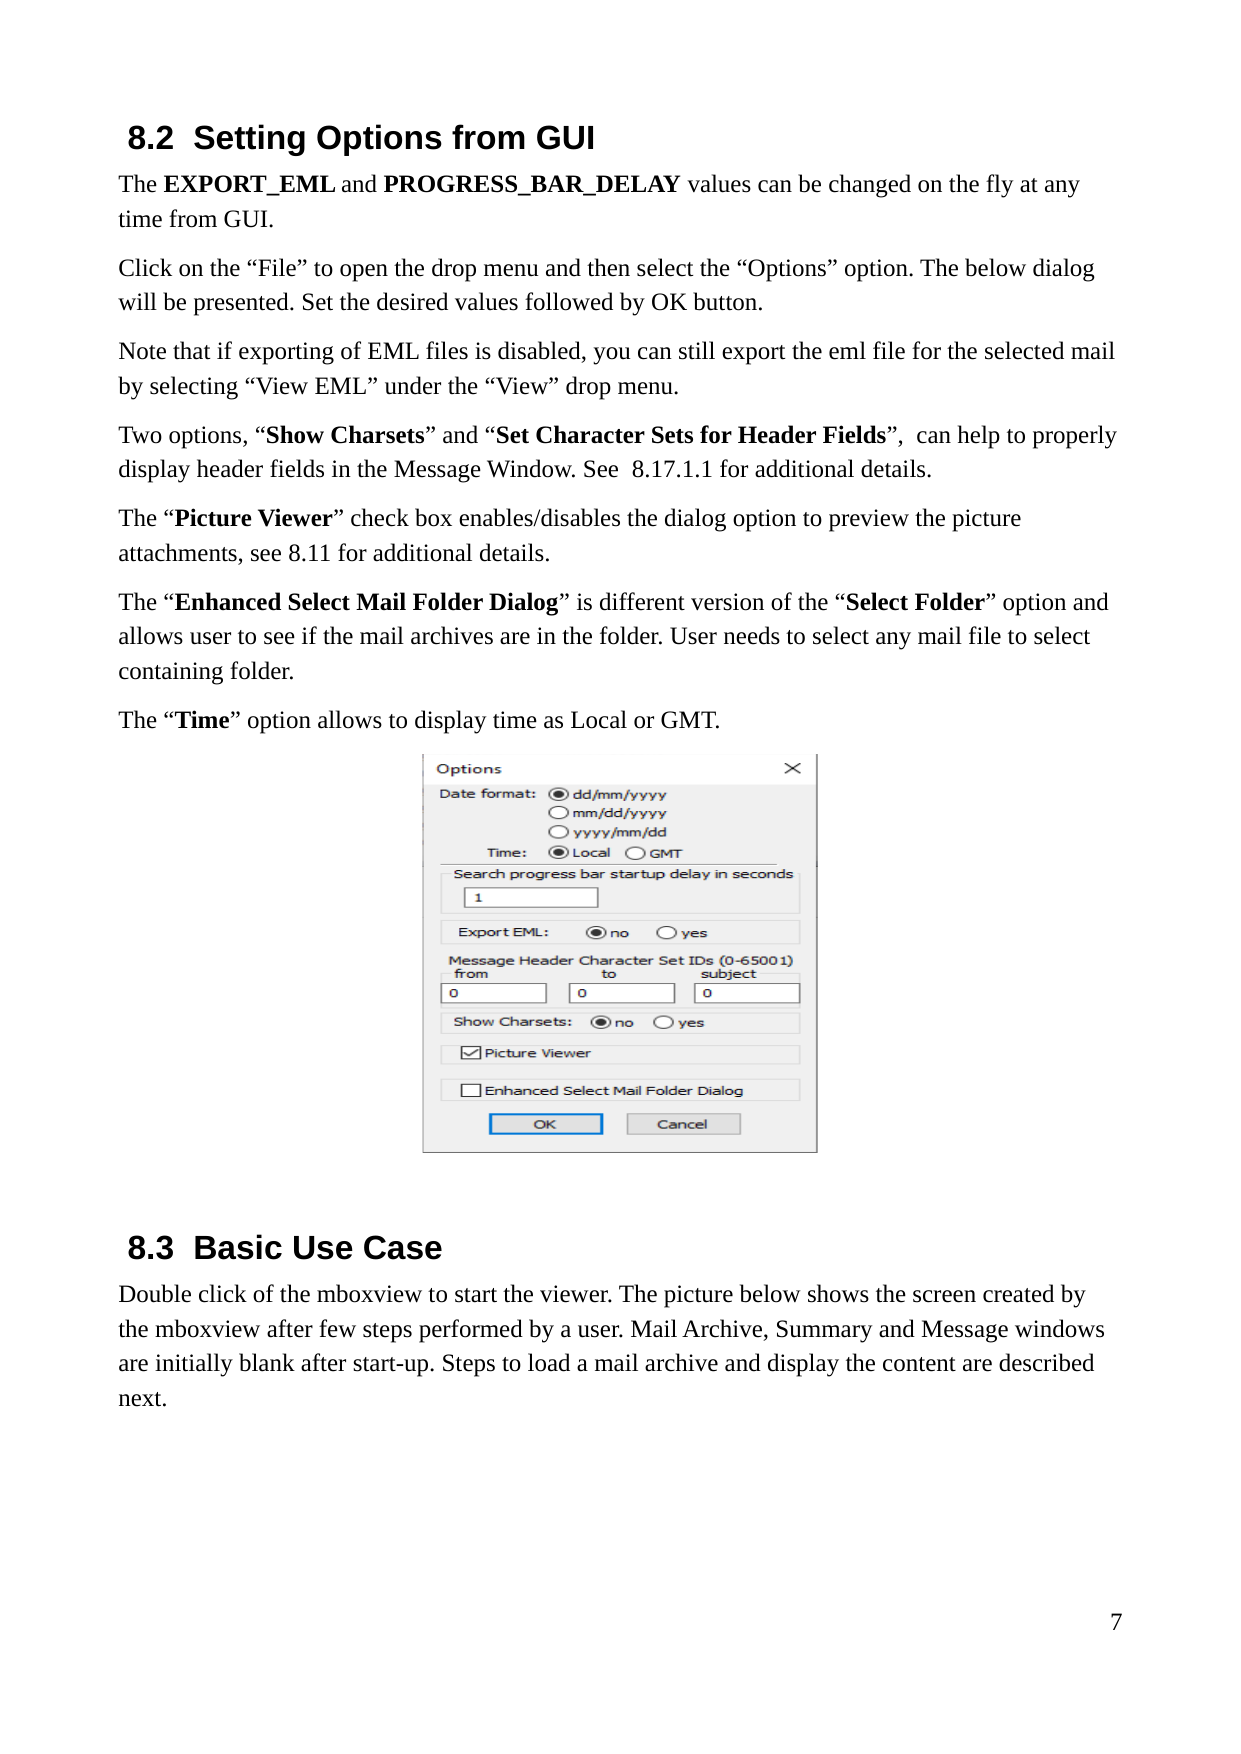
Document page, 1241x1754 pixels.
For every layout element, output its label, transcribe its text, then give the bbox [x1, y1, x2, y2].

subtitle Basic Use Case [118, 1228, 1122, 1267]
text Double click of the mboxview to start the viewer. The picture below shows the screen created by the mboxview after few steps performed by a user. Mail Archive, Summary and Message windows are initially blank after start-up. Steps to load a mail archive and display the content are described next. [118, 1279, 1122, 1411]
text The “Enhanced Select Mail Folder Dialog” is different version of the “Select Folder” option and allows user to see if the mail archives are in the folder. User needs to select any mail file to select containing folder. [118, 587, 1122, 685]
text The EXPORT_EML and PROGRESS_BAR_DELAY values can be changed on the fly at any time from GUI. [118, 169, 1122, 232]
subtitle Setting Options from GUI [118, 118, 1122, 157]
text The “Picture Viewer” check box enables/disables the dialog option to preview the picture attachments, see 8.11 for additional details. [118, 503, 1122, 567]
text Two options, “Show Charsets” and “Set Character Sets for Header Fields”, can help to properly display header fields in the Message Window. See 8.17.1.1 for additional details. [118, 420, 1122, 483]
text Note that if exporting of EML files is disabled, you can still export the eml file for the selected mail by selecting “View EML” under the “View” drop menu. [118, 336, 1122, 399]
text The “Time” option allows to display time as Local or GMT. [118, 705, 1122, 734]
picture [422, 754, 818, 1153]
text Click on the “File” to open the drop menu and then select the “Options” option. The below dialog will be presented. Set the desired values followed by OK button. [118, 253, 1122, 316]
